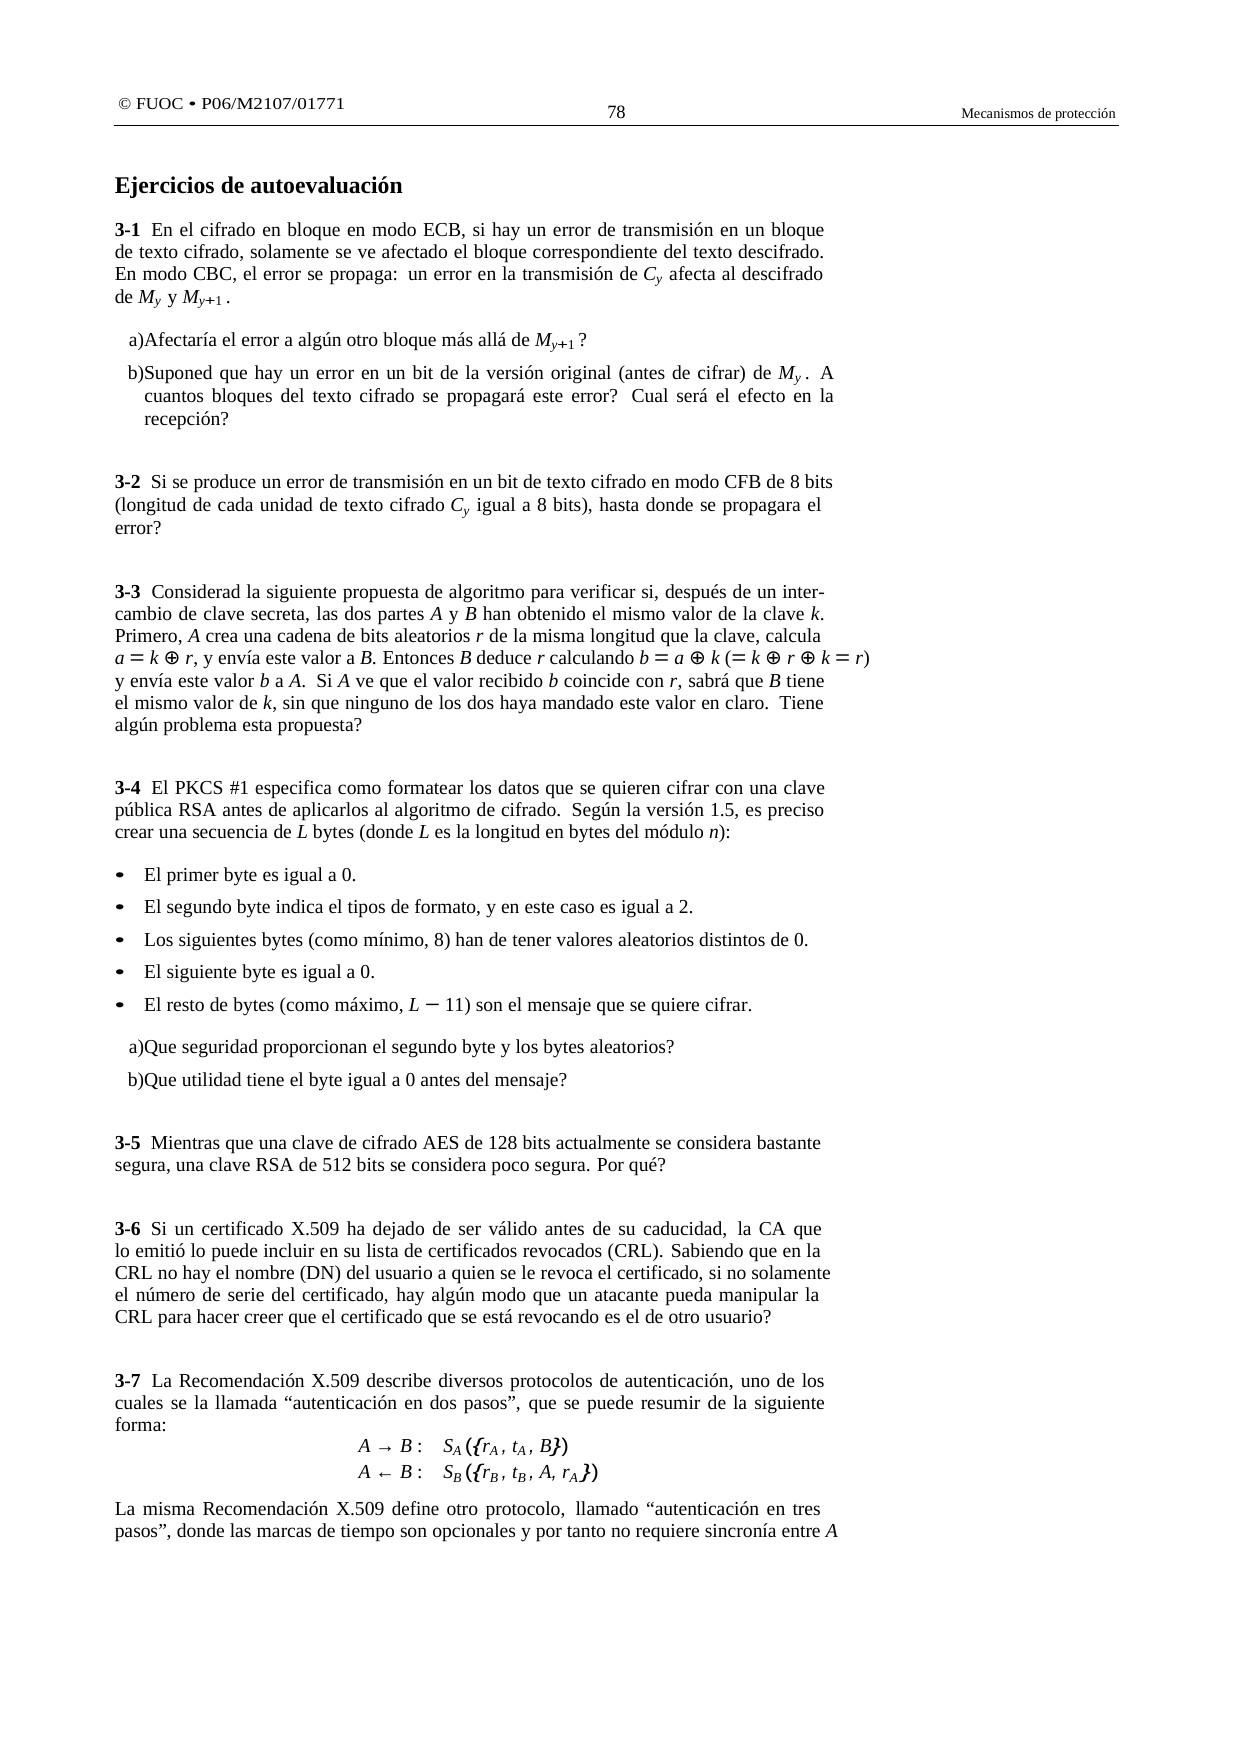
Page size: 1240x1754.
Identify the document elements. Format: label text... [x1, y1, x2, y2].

text (longitud de cada unidad de texto cifrado Cy igual a 8 bits), hasta donde se propagara el error? [114, 493, 842, 539]
text a = k ⊕ r, y envía este valor a B. Entonces B deduce r calculando b = a ⊕ k (= k ⊕ r ⊕ k = r) [114, 646, 1131, 669]
text b)Que utilidad tiene el byte igual a 0 antes del mensaje? [128, 1069, 1131, 1091]
text • El resto de bytes (como máximo, L − 11) son el mensaje que se quiere cifrar. [114, 993, 1131, 1015]
text Ejercicios de autoevaluación [114, 174, 1131, 198]
text CRL no hay el nombre (DN) del usuario a quien se le revoca el certificado, si no solamente [114, 1262, 1131, 1284]
text 3-7 La Recomendación X.509 describe diversos protocolos de autenticación, uno de los cuales se la llamada “autenticación en dos pasos”, que se puede resumir de la siguiente forma: [114, 1369, 825, 1436]
text A ← B : SB ({rB , tB , A, rA }) [358, 1461, 1131, 1485]
text a)Afectaría el error a algún otro bloque más allá de My+1 ? [129, 328, 1131, 352]
text La misma Recomendación X.509 define otro protocolo, llamado “autenticación en tres pasos”, donde las marcas de tiempo son opcionales y por tanto no requiere sincronía entre A [114, 1497, 843, 1541]
text CRL para hacer creer que el certificado que se está revocando es el de otro usuario? [114, 1306, 1131, 1328]
text • Los siguientes bytes (como mínimo, 8) han de tener valores aleatorios distintos de 0. [114, 928, 1131, 950]
text • El siguiente byte es igual a 0. [114, 961, 1131, 983]
text 3-1 En el cifrado en bloque en modo ECB, si hay un error de transmisión en un bloque de texto cifrado, solamente se ve afectado el bloque correspondiente del texto descifrado. En modo CBC, el error se propaga: un error en la transmisión de Cy afecta al descifrado [114, 218, 825, 286]
text de My y My+1 . [114, 286, 1131, 309]
text y envía este valor b a A. Si A ve que el valor recibido b coincide con r, sabrá que B tiene [114, 669, 1131, 691]
text b)Suponed que hay un error en un bit de la versión original (antes de cifrar) de My . A cuantos bloques del texto cifrado se propagará este error? Cual será el efecto en la recepción? [128, 361, 835, 430]
text 3-2 Si se produce un error de transmisión en un bit de texto cifrado en modo CFB de 8 bits [114, 471, 1131, 493]
text 3-5 Mientras que una clave de cifrado AES de 128 bits actualmente se considera bastante segura, una clave RSA de 512 bits se considera poco segura. Por qué? [114, 1132, 841, 1176]
text • El segundo byte indica el tipos de formato, y en este caso es igual a 2. [114, 896, 1131, 918]
text 3-4 El PKCS #1 especifica como formatear los datos que se quieren cifrar con una clave pública RSA antes de aplicarlos al algoritmo de cifrado. Según la versión 1.5, es preciso crear una secuencia de L bytes (donde L es la longitud en bytes del módulo n): [114, 777, 825, 843]
text A → B : SA ({rA , tA , B}) [358, 1436, 1131, 1458]
text 3-3 Considerad la siguiente propuesta de algoritmo para verificar si, después de un inter- cambio de clave secreta, las dos partes A y B han obtenido el mismo valor de la clave k. Primero, A crea una cadena de bits aleatorios r de la misma longitud que la clave, calcula [114, 580, 825, 646]
text el mismo valor de k, sin que ninguno de los dos haya mandado este valor en claro. Tiene algún problema esta propuesta? [114, 691, 841, 735]
text 78 Mecanismos de protección [607, 102, 1131, 123]
text • El primer byte es igual a 0. [114, 864, 1131, 886]
text a)Que seguridad proporcionan el segundo byte y los bytes aleatorios? [129, 1036, 1131, 1058]
text 3-6 Si un certificado X.509 ha dejado de ser válido antes de su caducidad, la CA que [114, 1218, 1131, 1240]
text el número de serie del certificado, hay algún modo que un atacante pueda manipular la [114, 1284, 1131, 1306]
text © FUOC • P06/M2107/01771 [118, 95, 351, 113]
text lo emitió lo puede incluir en su lista de certificados revocados (CRL). Sabiendo que en la [114, 1240, 1131, 1262]
